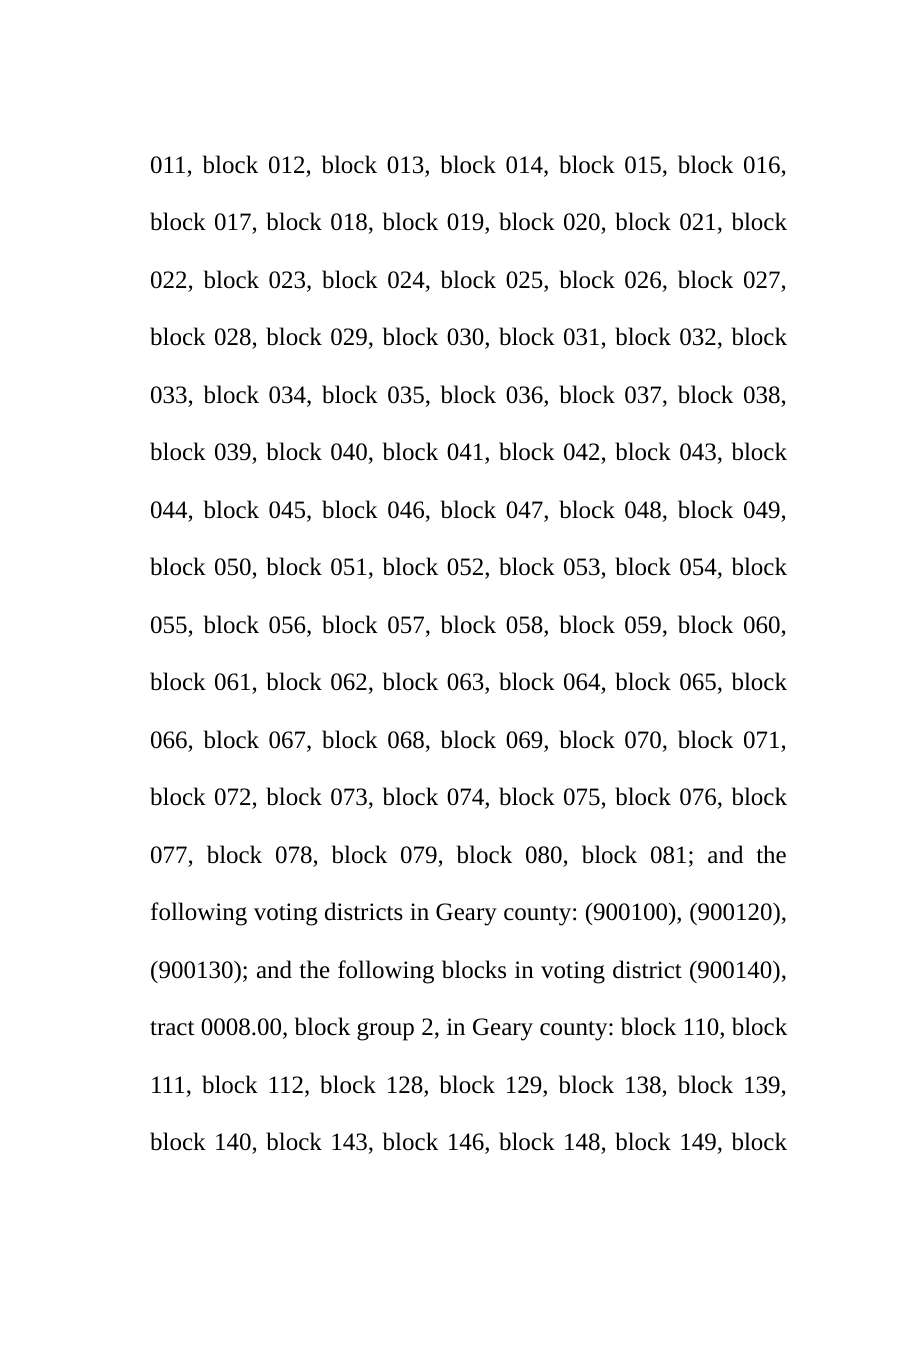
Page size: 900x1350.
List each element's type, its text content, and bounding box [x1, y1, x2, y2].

text 011, block 012, block 013, block 014, block 015, block 016, block 017, block 018, block 019, block 020, block 021, block 022, block 023, block 024, block 025, block 026, block 027, block 028, block 029, block 030, block 031, block 032, block 033, block 034, block 035, block 036, block 037, block 038, block 039, block 040, block 041, block 042, block 043, block 044, block 045, block 046, block 047, block 048, block 049, block 050, block 051, block 052, block 053, block 054, block 055, block 056, block 057, block 058, block 059, block 060, block 061, block 062, block 063, block 064, block 065, block 066, block 067, block 068, block 069, block 070, block 071, block 072, block 073, block 074, block 075, block 076, block 077, block 078, block 079, block 080, block 081; and the following voting districts in Geary county: (900100), (900120), (900130); and the following blocks in voting district (900140), tract 0008.00, block group 2, in Geary county: block 110, block 111, block 112, block 128, block 129, block 138, block 139, block 140, block 143, block 146, block 148, block 149, block [150, 150, 787, 1156]
